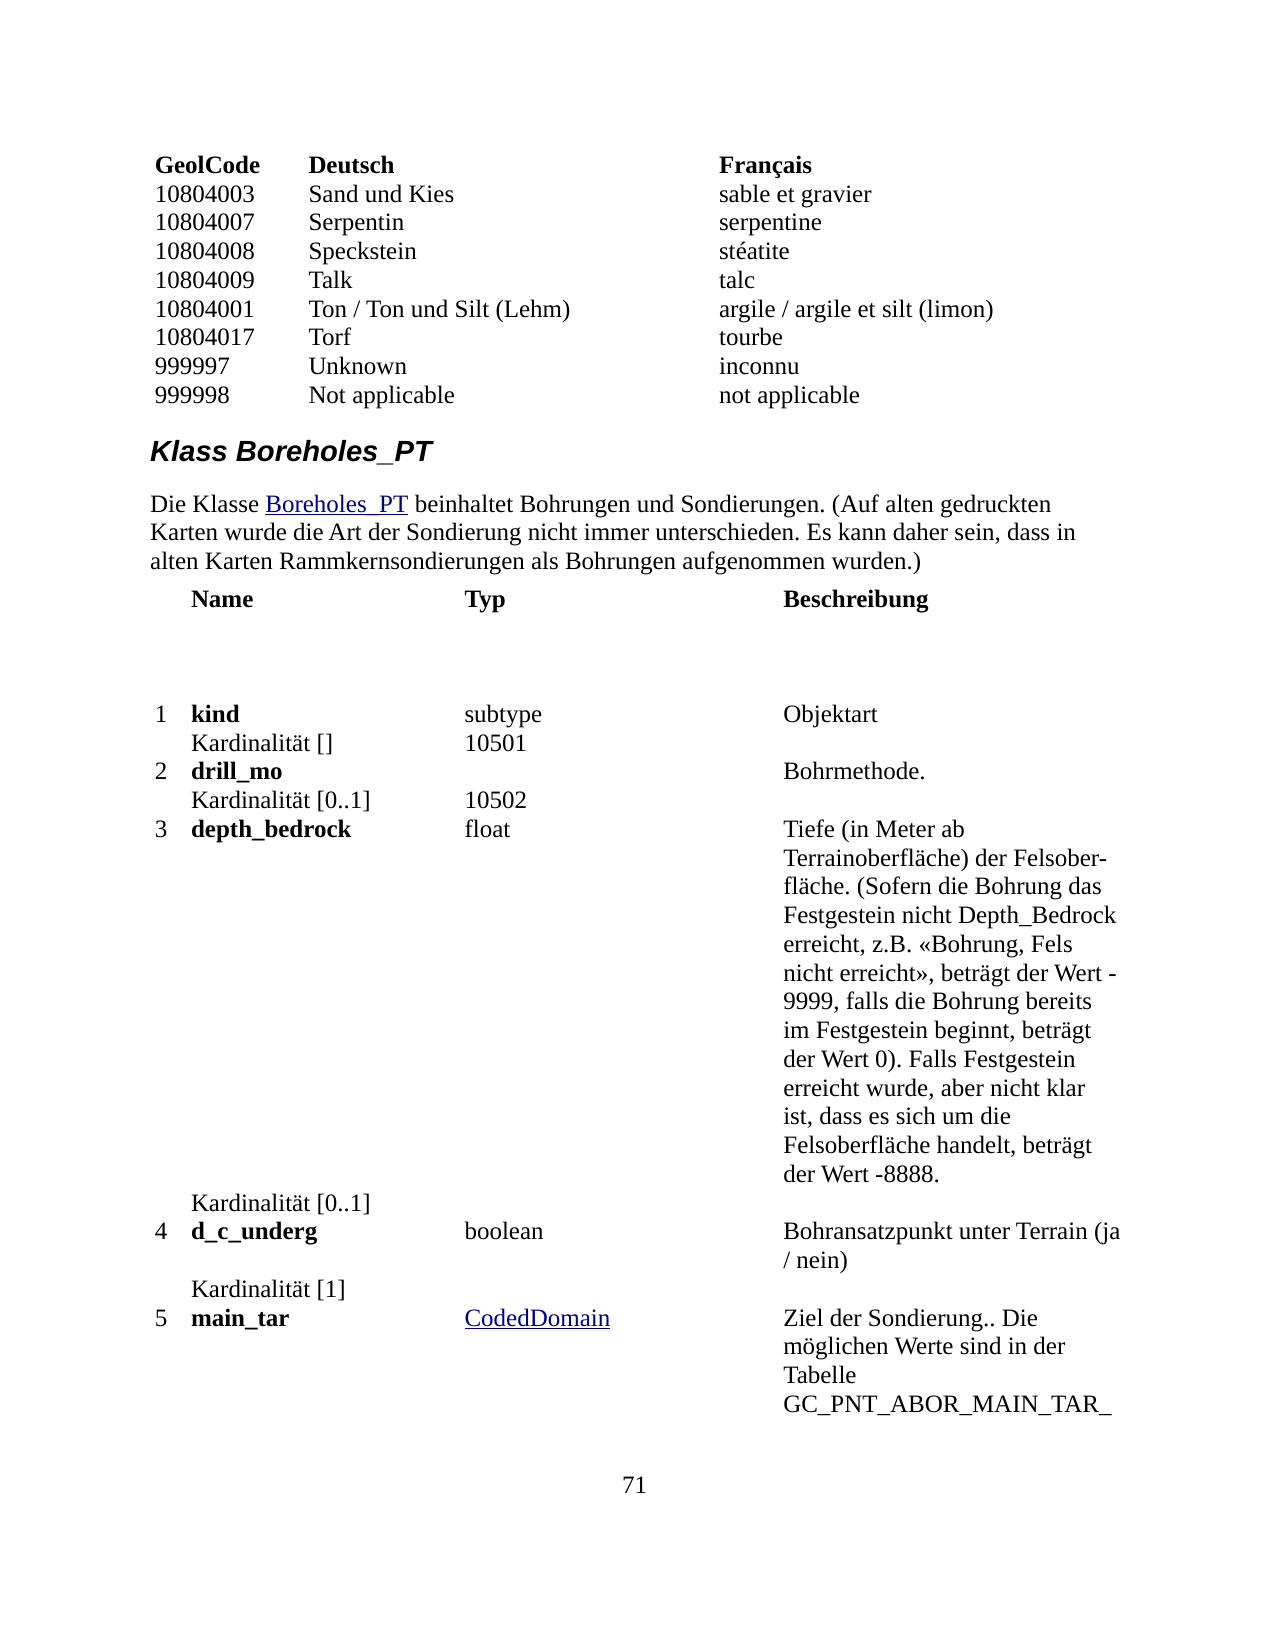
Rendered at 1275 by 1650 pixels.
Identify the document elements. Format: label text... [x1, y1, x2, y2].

table_cell sable et gravier [714, 179, 1125, 207]
table_header Name [186, 584, 460, 699]
text Die Klasse Boreholes_PT beinhaltet Bohrungen und Sondierungen. (Auf alten gedruckten Karten wurde die Art der Sondierung nicht immer unterschieden. Es kann daher sein, dass in alten Karten Rammkernsondierungen als Bohrungen aufgenommen wurden.) [150, 489, 1125, 575]
table_cell Speckstein [304, 236, 714, 265]
table_cell stéatite [714, 236, 1125, 265]
table_cell Torf [304, 323, 714, 351]
table_cell Sand und Kies [304, 179, 714, 207]
table_cell [150, 1274, 186, 1303]
table_cell [150, 1188, 186, 1216]
table_cell 10502 [460, 785, 779, 814]
table_cell 10804001 [150, 294, 304, 322]
table_cell [150, 728, 186, 756]
table_cell Kardinalität [0..1] [186, 1188, 460, 1216]
table_cell subtype [460, 699, 779, 728]
table_cell 3 [150, 814, 186, 1188]
table_cell Talk [304, 265, 714, 294]
table_cell Tiefe (in Meter ab Terrainoberfläche) der Felsober- fläche. (Sofern die Bohrung das Festgestein nicht Depth_Bedrock erreicht, z.B. «Bohrung, Fels nicht erreicht», beträgt der Wert -9999, falls die Bohrung bereits im Festgestein beginnt, beträgt der Wert 0). Falls Festgestein erreicht wurde, aber nicht klar ist, dass es sich um die Felsoberfläche handelt, beträgt der Wert -8888. [779, 814, 1125, 1188]
table_cell d_c_underg [186, 1216, 460, 1274]
table_cell Ton / Ton und Silt (Lehm) [304, 294, 714, 322]
table_cell argile / argile et silt (limon) [714, 294, 1125, 322]
table_cell tourbe [714, 323, 1125, 351]
table_cell float [460, 814, 779, 1188]
table_cell inconnu [714, 351, 1125, 380]
table_cell Ziel der Sondierung.. Die möglichen Werte sind in der Tabelle GC_PNT_ABOR_MAIN_TAR_ [779, 1303, 1125, 1418]
table_cell Kardinalität [0..1] [186, 785, 460, 814]
table_cell 1 [150, 699, 186, 728]
table_cell depth_bedrock [186, 814, 460, 1188]
table_cell [779, 728, 1125, 756]
table_cell not applicable [714, 380, 1125, 409]
table_cell [460, 1188, 779, 1216]
table_cell 10804007 [150, 208, 304, 236]
table_cell Kardinalität [] [186, 728, 460, 756]
table_cell [460, 756, 779, 785]
table_cell 999998 [150, 380, 304, 409]
table_cell [779, 785, 1125, 814]
table_cell Not applicable [304, 380, 714, 409]
table_cell serpentine [714, 208, 1125, 236]
table_header Deutsch [304, 150, 714, 179]
table_cell 2 [150, 756, 186, 785]
table_cell Serpentin [304, 208, 714, 236]
subtitle Klass Boreholes_PT [150, 434, 1125, 467]
table_header GeolCode [150, 150, 304, 179]
table_cell Bohrmethode. [779, 756, 1125, 785]
table_header [150, 584, 186, 699]
table_cell 5 [150, 1303, 186, 1418]
table_cell [460, 1274, 779, 1303]
table_header Beschreibung [779, 584, 1125, 699]
table_cell boolean [460, 1216, 779, 1274]
table_cell 999997 [150, 351, 304, 380]
table_cell Bohransatzpunkt unter Terrain (ja / nein) [779, 1216, 1125, 1274]
table_cell 10804008 [150, 236, 304, 265]
table_cell talc [714, 265, 1125, 294]
table_header Français [714, 150, 1125, 179]
table_cell 10501 [460, 728, 779, 756]
table_cell kind [186, 699, 460, 728]
table_cell [779, 1274, 1125, 1303]
table_cell 10804003 [150, 179, 304, 207]
table_cell main_tar [186, 1303, 460, 1418]
table_cell Unknown [304, 351, 714, 380]
table_cell drill_mo [186, 756, 460, 785]
table_cell 4 [150, 1216, 186, 1274]
table_cell Objektart [779, 699, 1125, 728]
table_cell [779, 1188, 1125, 1216]
table_cell CodedDomain [460, 1303, 779, 1418]
table_cell [150, 785, 186, 814]
table_cell 10804009 [150, 265, 304, 294]
table_cell Kardinalität [1] [186, 1274, 460, 1303]
table_cell 10804017 [150, 323, 304, 351]
table_header Typ [460, 584, 779, 699]
